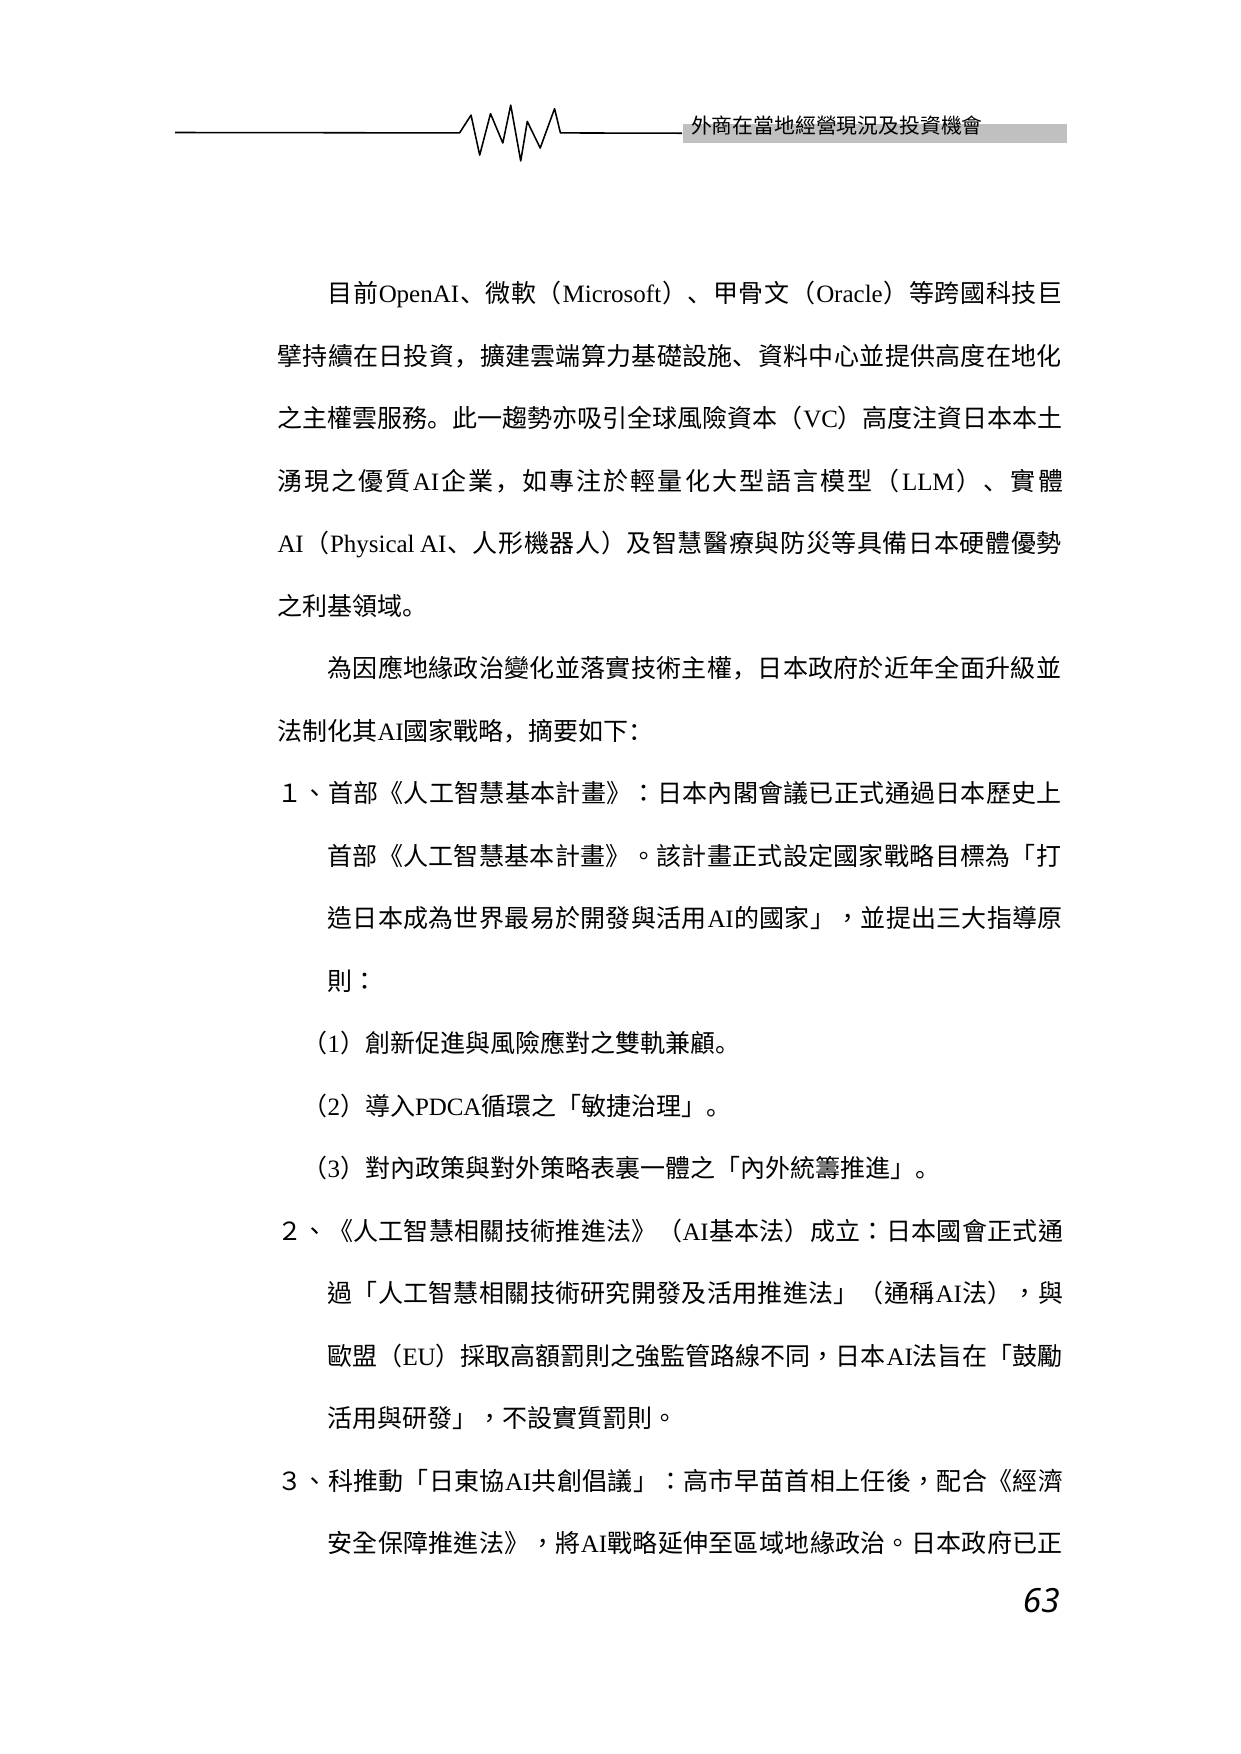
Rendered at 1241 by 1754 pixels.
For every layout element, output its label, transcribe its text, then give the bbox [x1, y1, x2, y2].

text 為因應地緣政治變化並落實技術主權，日本政府於近年全面升級並法制化其AI國家戰略，摘要如下： [277, 625, 1063, 750]
text ２、《人工智慧相關技術推進法》（AI基本法）成立：日本國會正式通過「人工智慧相關技術研究開發及活用推進法」（通稱AI法），與歐盟（EU）採取高額罰則之強監管路線不同，日本AI法旨在「鼓勵活用與研發」，不設實質罰則。 [277, 1188, 1063, 1438]
text （2）導入PDCA循環之「敏捷治理」。 [302, 1063, 1063, 1125]
text 目前OpenAI、微軟（Microsoft）、甲骨文（Oracle）等跨國科技巨擘持續在日投資，擴建雲端算力基礎設施、資料中心並提供高度在地化之主權雲服務。此一趨勢亦吸引全球風險資本（VC）高度注資日本本土湧現之優質AI企業，如專注於輕量化大型語言模型（LLM）、實體AI（Physical AI、人形機器人）及智慧醫療與防災等具備日本硬體優勢之利基領域。 [277, 250, 1063, 625]
text ３、科推動「日東協AI共創倡議」：高市早苗首相上任後，配合《經濟安全保障推進法》，將AI戰略延伸至區域地緣政治。日本政府已正 [277, 1438, 1063, 1563]
text （3）對內政策與對外策略表裏一體之「內外統籌推進」。 [302, 1125, 1063, 1188]
text １、首部《人工智慧基本計畫》：日本內閣會議已正式通過日本歷史上首部《人工智慧基本計畫》。該計畫正式設定國家戰略目標為「打造日本成為世界最易於開發與活用AI的國家」，並提出三大指導原則： [277, 750, 1063, 1000]
text （1）創新促進與風險應對之雙軌兼顧。 [302, 1000, 1063, 1063]
